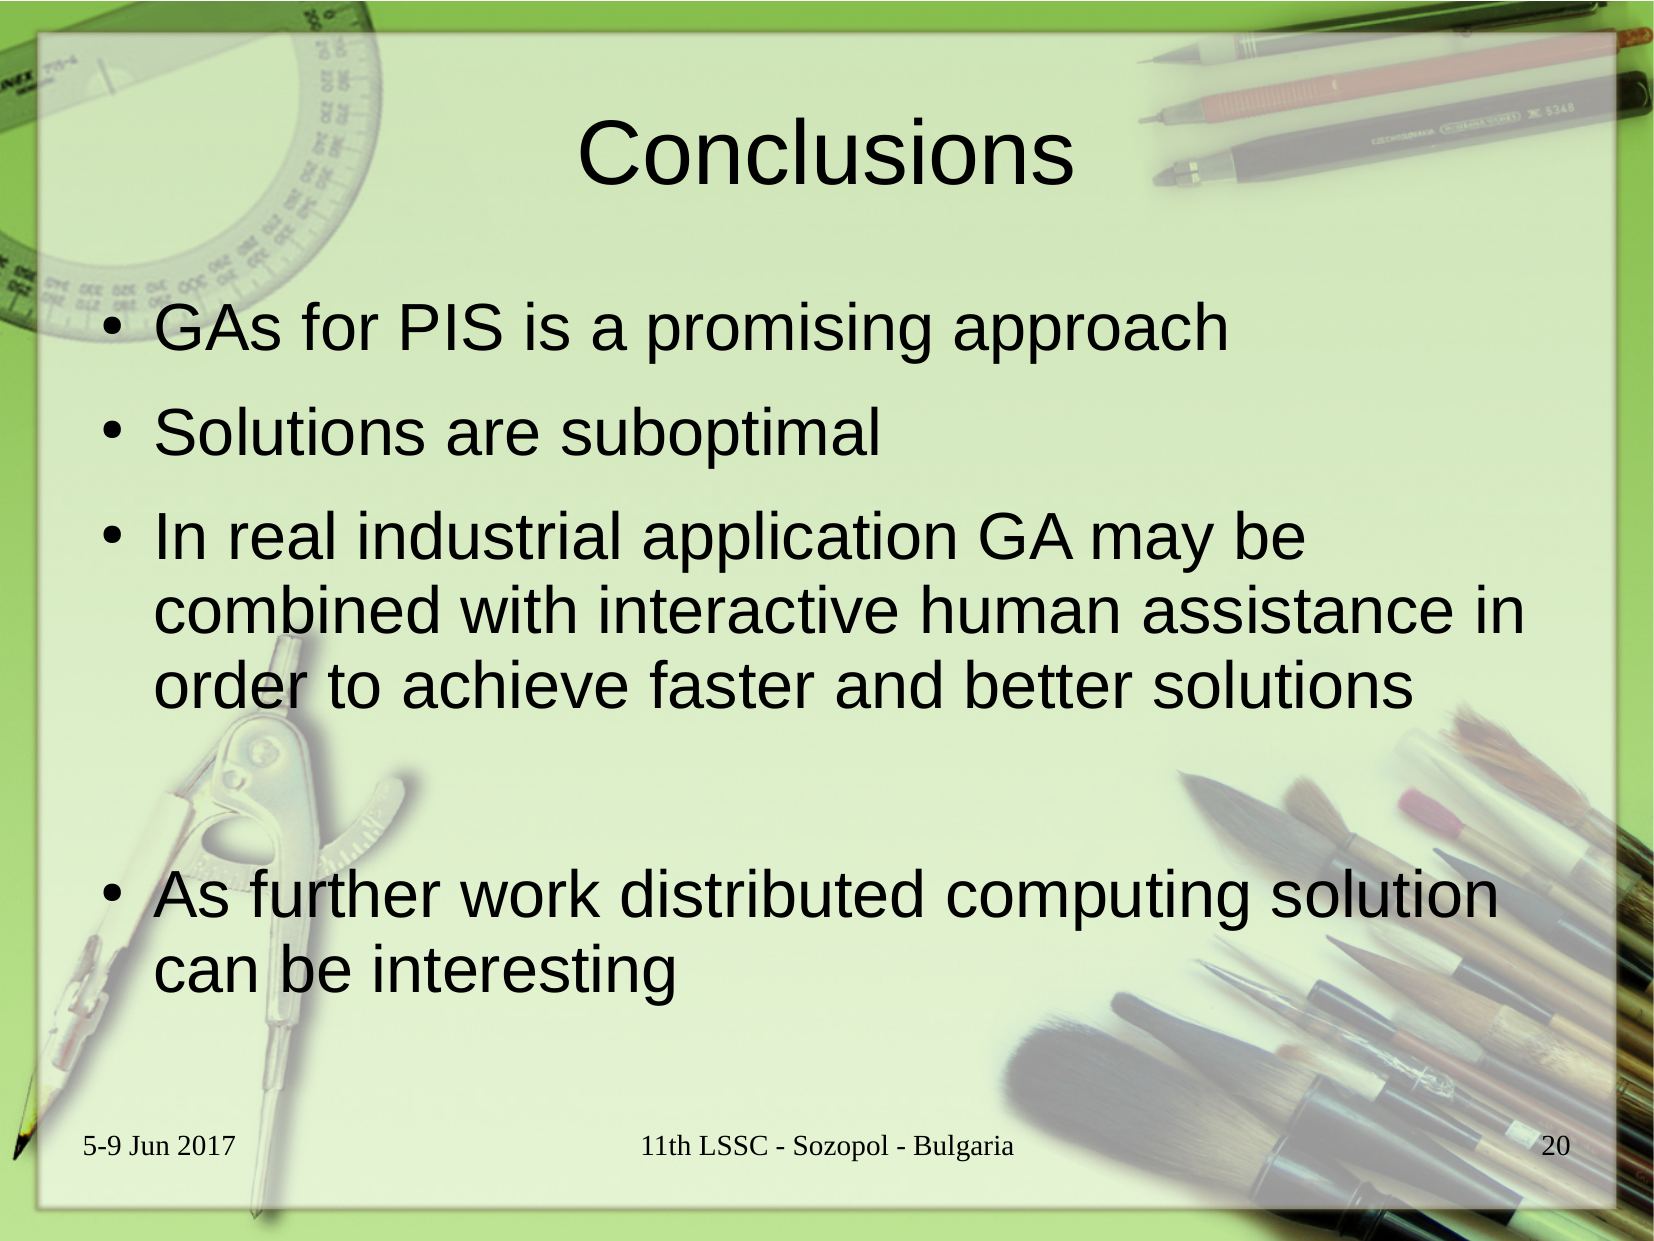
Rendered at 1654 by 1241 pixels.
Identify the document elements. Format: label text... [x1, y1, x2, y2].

title Conclusions [82, 49, 1571, 257]
list GAs for PIS is a promising approach Solutions are suboptimal In real industrial application GA may be combined with interactive human assistance in order to achieve faster and better solutions As further work distributed computing solution can be interesting [82, 290, 1571, 1088]
picture [0, 1, 1654, 1241]
